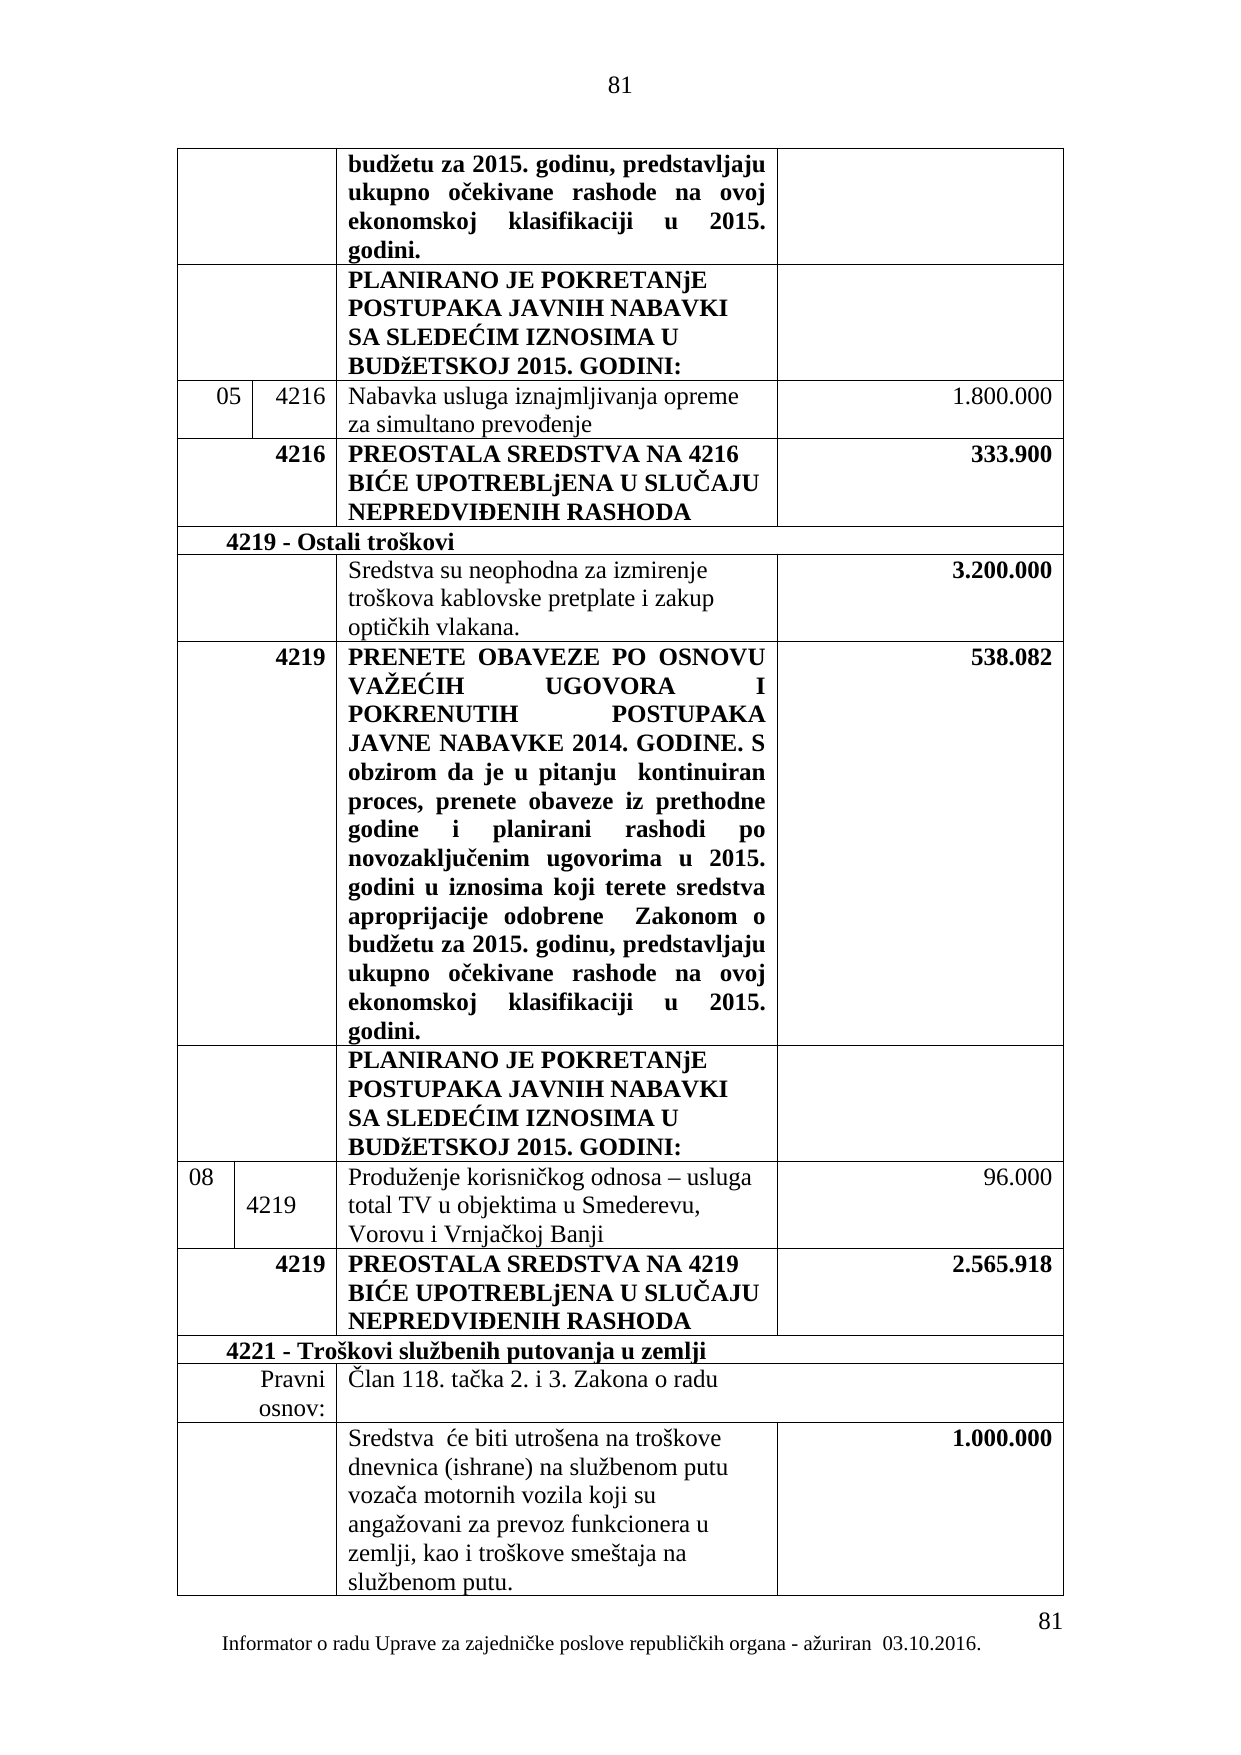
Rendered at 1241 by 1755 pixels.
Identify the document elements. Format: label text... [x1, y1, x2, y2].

table_cell 2.565.918 [778, 1249, 1063, 1335]
table_cell PRENETE OBAVEZE PO OSNOVU VAŽEĆIH UGOVORA I POKRENUTIH POSTUPAKA JAVNE NABAVKE 2014. GODINE. S obzirom da je u pitanju kontinuiran proces, prenete obaveze iz prethodne godine i planirani rashodi po novozaklјučenim ugovorima u 2015. godini u iznosima koji terete sredstva aproprijacije odobrene Zakonom o budžetu za 2015. godinu, predstavlјaju ukupno očekivane rashode na ovoj ekonomskoj klasifikaciji u 2015. godini. [337, 642, 777, 1044]
table_cell Član 118. tačka 2. i 3. Zakona o radu [337, 1364, 1063, 1422]
table_cell [178, 1423, 336, 1595]
table_cell 4216 [253, 381, 336, 438]
table_cell Nabavka usluga iznajmlјivanja opreme za simultano prevođenje [337, 381, 777, 438]
table_cell Pravni osnov: [178, 1364, 336, 1422]
table_cell 4219 [178, 642, 336, 1044]
table_cell 96.000 [778, 1162, 1063, 1248]
table_cell [178, 149, 336, 264]
table_cell 08 [178, 1162, 234, 1248]
table_cell budžetu za 2015. godinu, predstavlјaju ukupno očekivane rashode na ovoj ekonomskoj klasifikaciji u 2015. godini. [337, 149, 777, 264]
table_cell 4219 [235, 1162, 336, 1248]
table_cell 538.082 [778, 642, 1063, 1044]
table_cell [778, 149, 1063, 264]
table_cell Produženje korisničkog odnosa – usluga total TV u objektima u Smederevu, Vorovu i Vrnjačkoj Banji [337, 1162, 777, 1248]
table_cell Sredstva su neophodna za izmirenje troškova kablovske pretplate i zakup optičkih vlakana. [337, 555, 777, 641]
table_cell [778, 265, 1063, 380]
table_cell Sredstva će biti utrošena na troškove dnevnica (ishrane) na službenom putu vozača motornih vozila koji su angažovani za prevoz funkcionera u zemlјi, kao i troškove smeštaja na službenom putu. [337, 1423, 777, 1595]
table_cell 4219 - Ostali troškovi [178, 527, 1063, 554]
table_cell [778, 1046, 1063, 1161]
table_cell [178, 1046, 336, 1161]
table_cell 1.000.000 [778, 1423, 1063, 1595]
table_cell PLANIRANO JE POKRETANјE POSTUPAKA JAVNIH NABAVKI SA SLEDEĆIM IZNOSIMA U BUDžETSKOJ 2015. GODINI: [337, 265, 777, 380]
table_cell 4221 - Troškovi službenih putovanja u zemlјi [178, 1336, 1063, 1363]
table_cell 4216 [178, 439, 336, 526]
table_cell PLANIRANO JE POKRETANјE POSTUPAKA JAVNIH NABAVKI SA SLEDEĆIM IZNOSIMA U BUDžETSKOJ 2015. GODINI: [337, 1046, 777, 1161]
table_cell PREOSTALA SREDSTVA NA 4219 BIĆE UPOTREBLjENA U SLUČAJU NEPREDVIĐENIH RASHODA [337, 1249, 777, 1335]
table_cell 05 [178, 381, 252, 438]
table_cell PREOSTALA SREDSTVA NA 4216 BIĆE UPOTREBLjENA U SLUČAJU NEPREDVIĐENIH RASHODA [337, 439, 777, 526]
table_cell [178, 265, 336, 380]
table_cell 4219 [178, 1249, 336, 1335]
table_cell 3.200.000 [778, 555, 1063, 641]
table_cell [178, 555, 336, 641]
table_cell 1.800.000 [778, 381, 1063, 438]
table_cell 333.900 [778, 439, 1063, 526]
